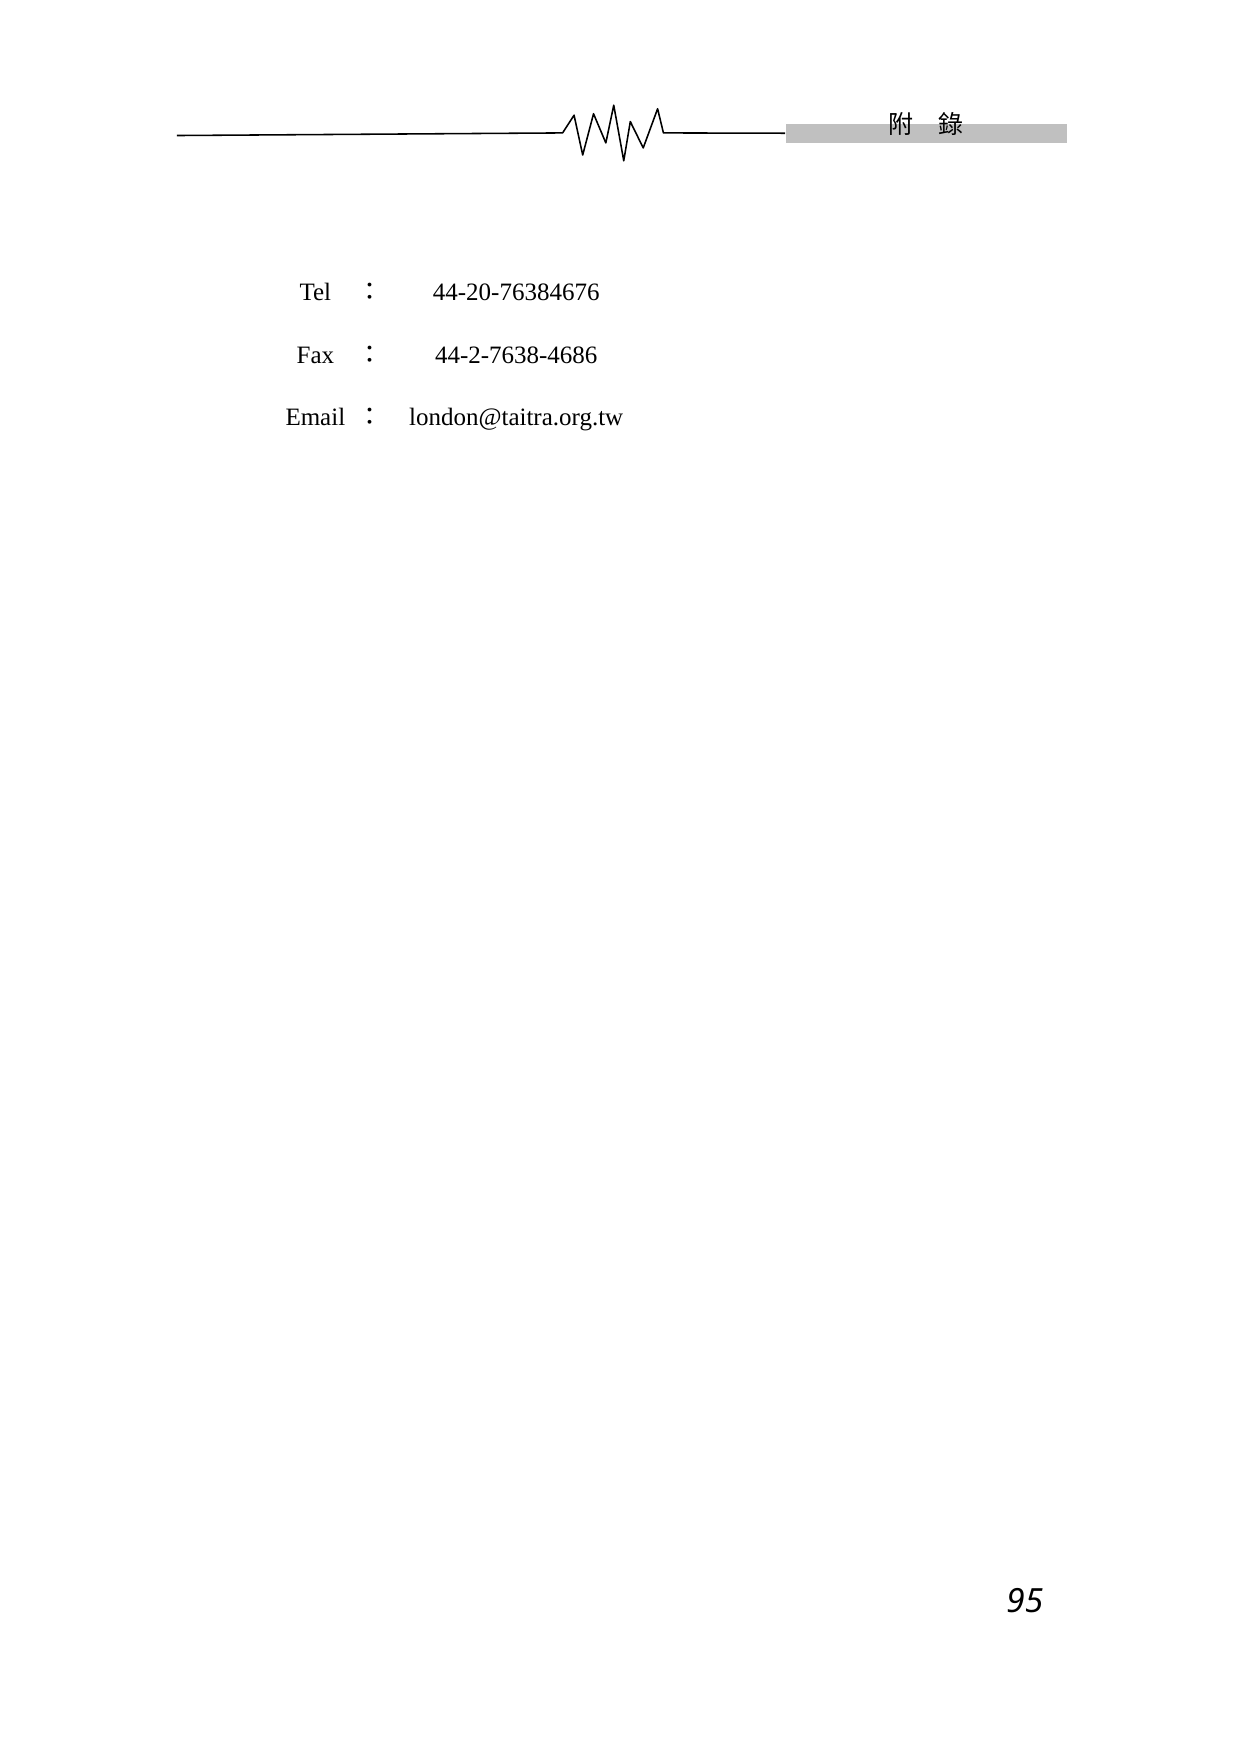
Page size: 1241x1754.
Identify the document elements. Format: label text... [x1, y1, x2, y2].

text Fax： 44-2-7638-4686 [207, 313, 1058, 375]
text Email：london@taitra.org.tw [207, 375, 1058, 438]
text Tel： 44-20-76384676 [207, 250, 1058, 313]
